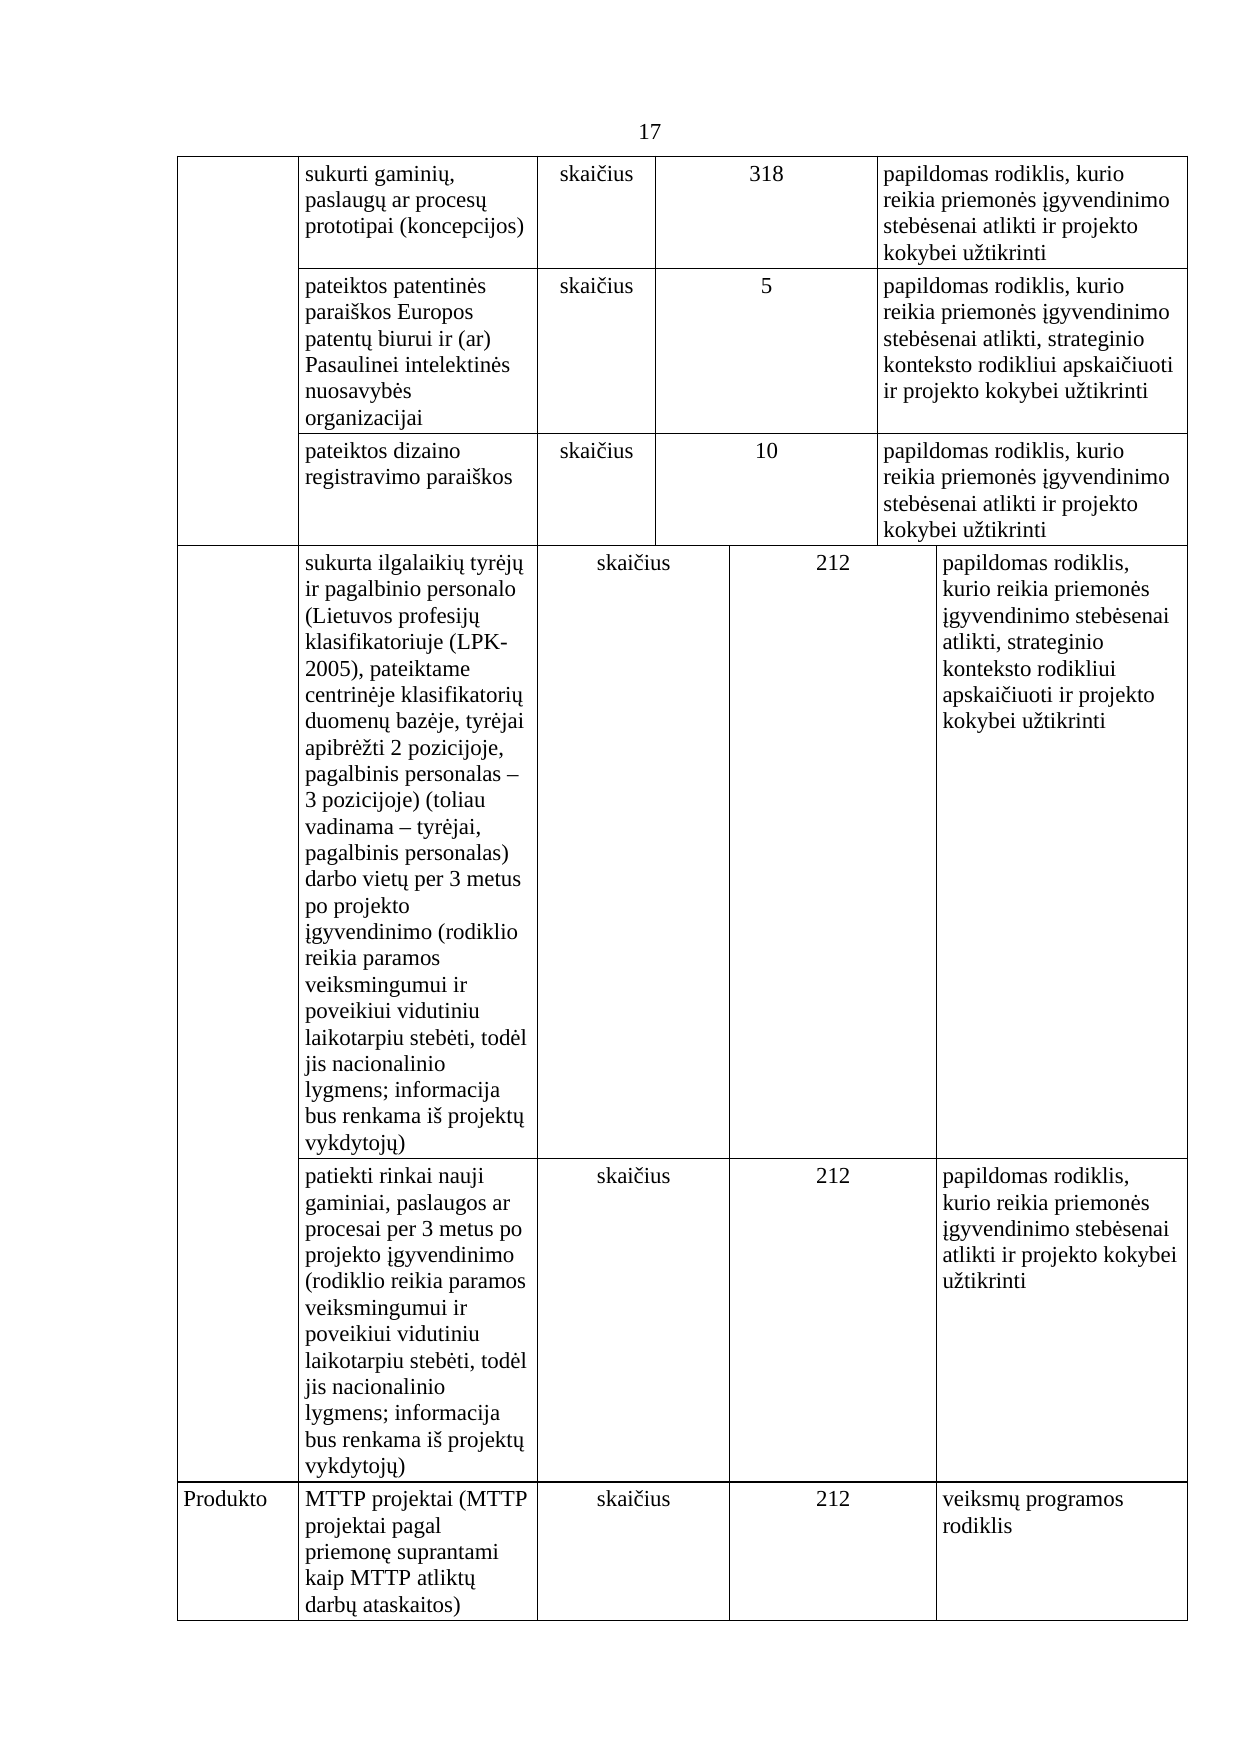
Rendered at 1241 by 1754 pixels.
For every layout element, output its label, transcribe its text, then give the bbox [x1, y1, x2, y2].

table_cell papildomas rodiklis, kurio reikia priemonės įgyvendi­nimo stebėsenai atlikti, strateginio konteksto rodikliui apskaičiuoti ir projekto kokybei užtikrinti [878, 269, 1187, 433]
table_cell 318 [656, 157, 877, 268]
table_cell papildomas rodiklis, kurio reikia priemonės įgyvendi­nimo stebėsenai atlikti ir projekto kokybei užtikrinti [878, 157, 1187, 268]
table_cell papildomas rodiklis, kurio reikia priemonės įgyvendi­nimo stebėsenai atlikti ir projekto kokybei užtikrinti [937, 1159, 1187, 1481]
table_cell skaičius [538, 1159, 729, 1481]
table_cell 212 [730, 546, 936, 1158]
table_cell sukurta ilgalaikių tyrėjų ir pagalbinio personalo (Lietuvos profesijų klasifikatoriuje (LPK-2005), pateiktame centrinėje klasifikatorių duomenų bazėje, tyrėjai apibrėžti 2 pozicijoje, pagalbinis personalas – 3 pozi­cijoje) (toliau vadinama – tyrė­jai, pagalbinis personalas) dar­bo vietų per 3 metus po projek­to įgyvendinimo (rodiklio reikia paramos veiksmingumui ir poveikiui vidutiniu laikotar­piu stebėti, todėl jis naciona­linio lygmens; informacija bus renkama iš projektų vykdytojų) [299, 546, 537, 1158]
table_cell 5 [656, 269, 877, 433]
table_cell papildomas rodiklis, kurio reikia priemonės įgyvendi­nimo stebėsenai atlikti ir projekto kokybei užtikrinti [878, 434, 1187, 545]
table_cell skaičius [538, 157, 655, 268]
table_cell [178, 157, 298, 433]
table_cell 212 [730, 1483, 936, 1620]
table_cell pateiktos patentinės paraiškos Europos patentų biurui ir (ar) Pasaulinei intelektinės nuosavybės organizacijai [299, 269, 537, 433]
table_cell skaičius [538, 546, 729, 1158]
table_cell [178, 433, 298, 545]
table_cell veiksmų programos rodiklis [937, 1483, 1187, 1620]
table_cell patiekti rinkai nauji gaminiai, paslaugos ar procesai per 3 metus po projekto įgyvendinimo (rodiklio reikia paramos veiksmingumui ir poveikiui vidutiniu laikotarpiu stebėti, todėl jis nacionalinio lygmens; informacija bus renkama iš projektų vykdytojų) [299, 1159, 537, 1481]
table_cell pateiktos dizaino registravimo paraiškos [299, 434, 537, 545]
table_cell skaičius [538, 1483, 729, 1620]
table_cell skaičius [538, 269, 655, 433]
table_cell skaičius [538, 434, 655, 545]
table_cell sukurti gaminių, paslaugų ar procesų prototipai (koncepcijos) [299, 157, 537, 268]
table_cell 10 [656, 434, 877, 545]
table_cell MTTP projektai (MTTP projektai pagal priemonę suprantami kaip MTTP atliktų darbų ataskaitos) [299, 1483, 537, 1620]
table_cell 212 [730, 1159, 936, 1481]
table_cell Produkto [178, 1483, 298, 1620]
table_cell papildomas rodiklis, kurio reikia priemonės įgyvendi­nimo stebėsenai atlikti, strateginio konteksto rodikliui apskaičiuoti ir projekto kokybei užtikrinti [937, 546, 1187, 1158]
table_cell [178, 1158, 298, 1481]
table_cell [178, 546, 298, 1158]
